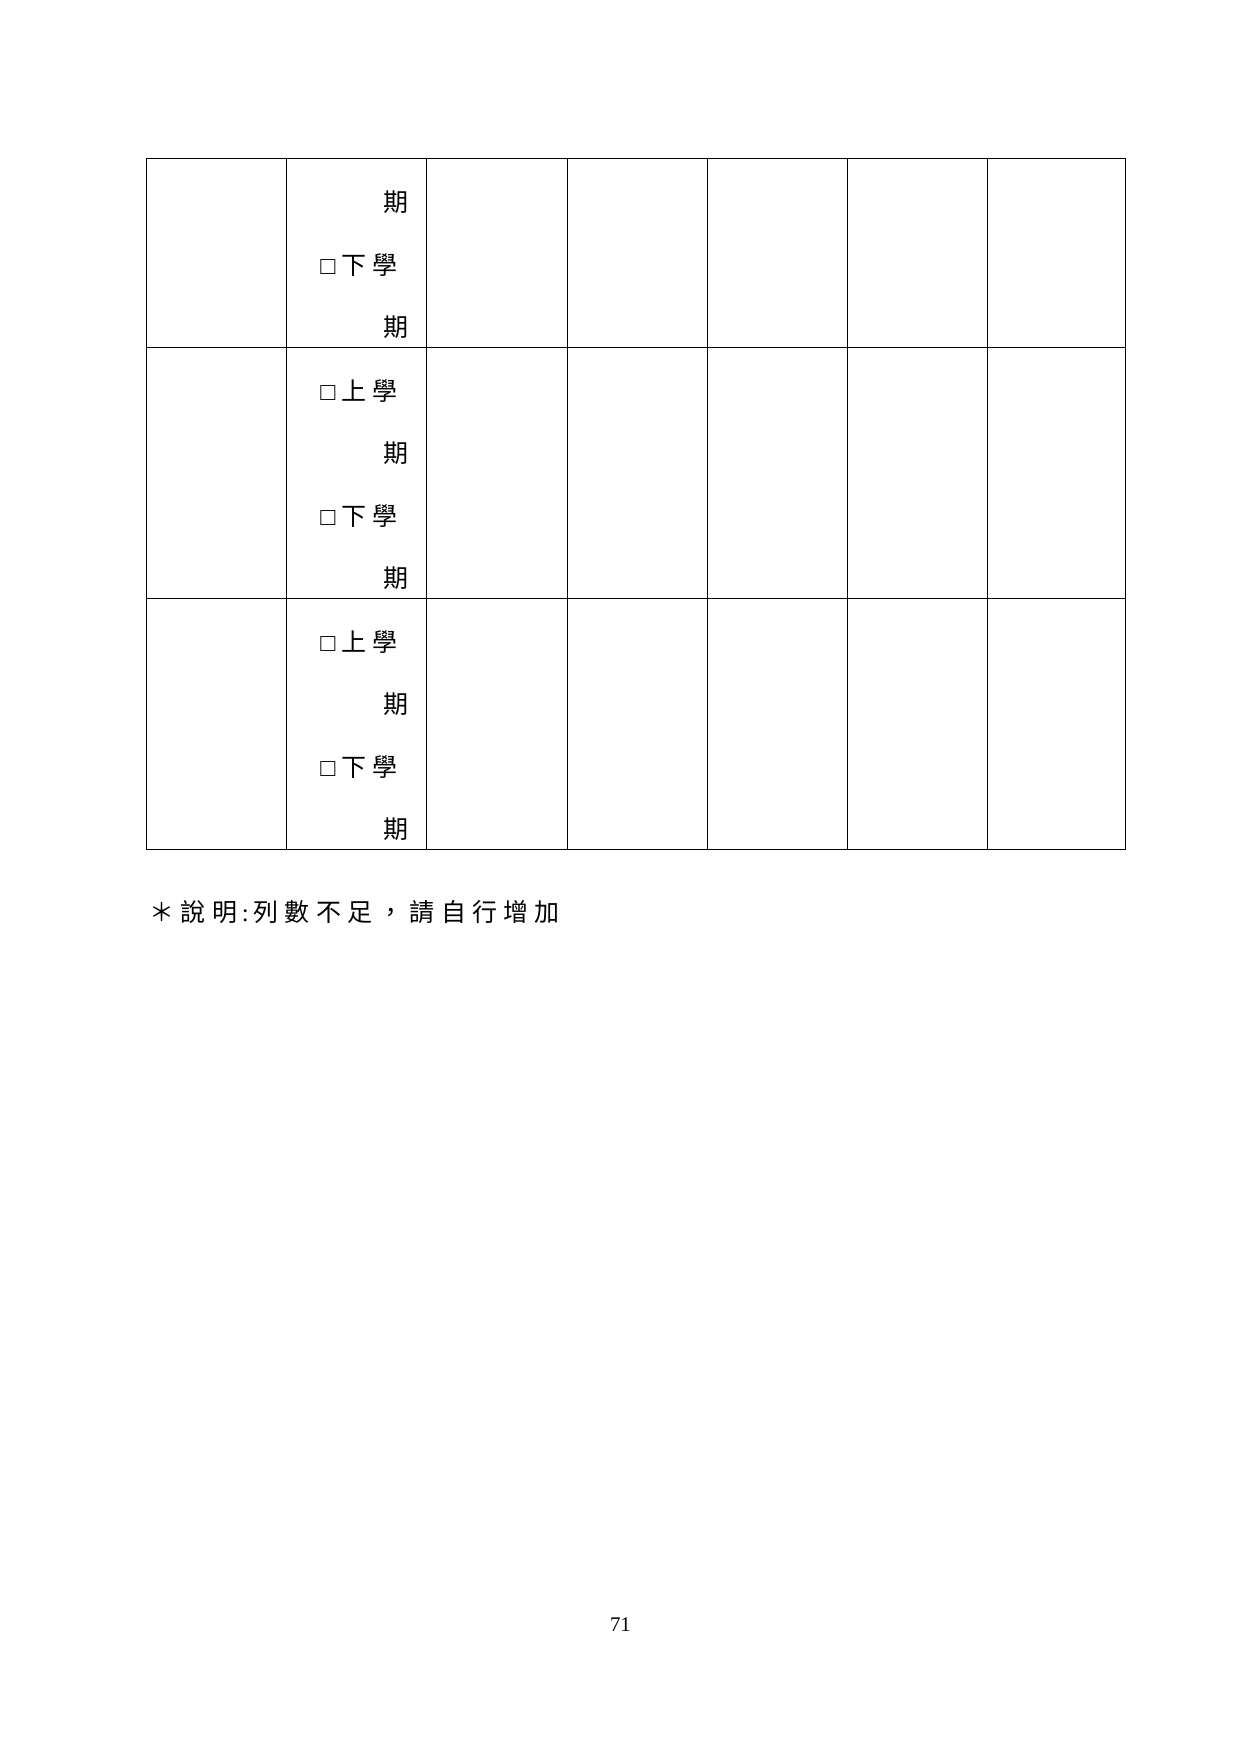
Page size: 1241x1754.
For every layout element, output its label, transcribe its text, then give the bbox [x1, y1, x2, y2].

text ＊說明:列數不足，請自行增加 [146, 869, 1094, 931]
table_cell [848, 348, 987, 598]
table_cell [568, 348, 707, 598]
table_cell □上學期 □下學期 [287, 599, 426, 849]
table_cell [147, 599, 286, 849]
table_cell [988, 159, 1125, 347]
table_cell [568, 159, 707, 347]
table_cell [708, 599, 847, 849]
table_cell 期 □下學期 [287, 159, 426, 347]
table_cell [848, 599, 987, 849]
table_cell [988, 348, 1125, 598]
table_cell [427, 159, 567, 347]
table_cell [848, 159, 987, 347]
table_cell [147, 348, 286, 598]
table_cell [708, 159, 847, 347]
table_cell [147, 159, 286, 347]
table_cell [988, 599, 1125, 849]
table_cell □上學期 □下學期 [287, 348, 426, 598]
table_cell [427, 599, 567, 849]
table_cell [427, 348, 567, 598]
table_cell [568, 599, 707, 849]
table_cell [708, 348, 847, 598]
